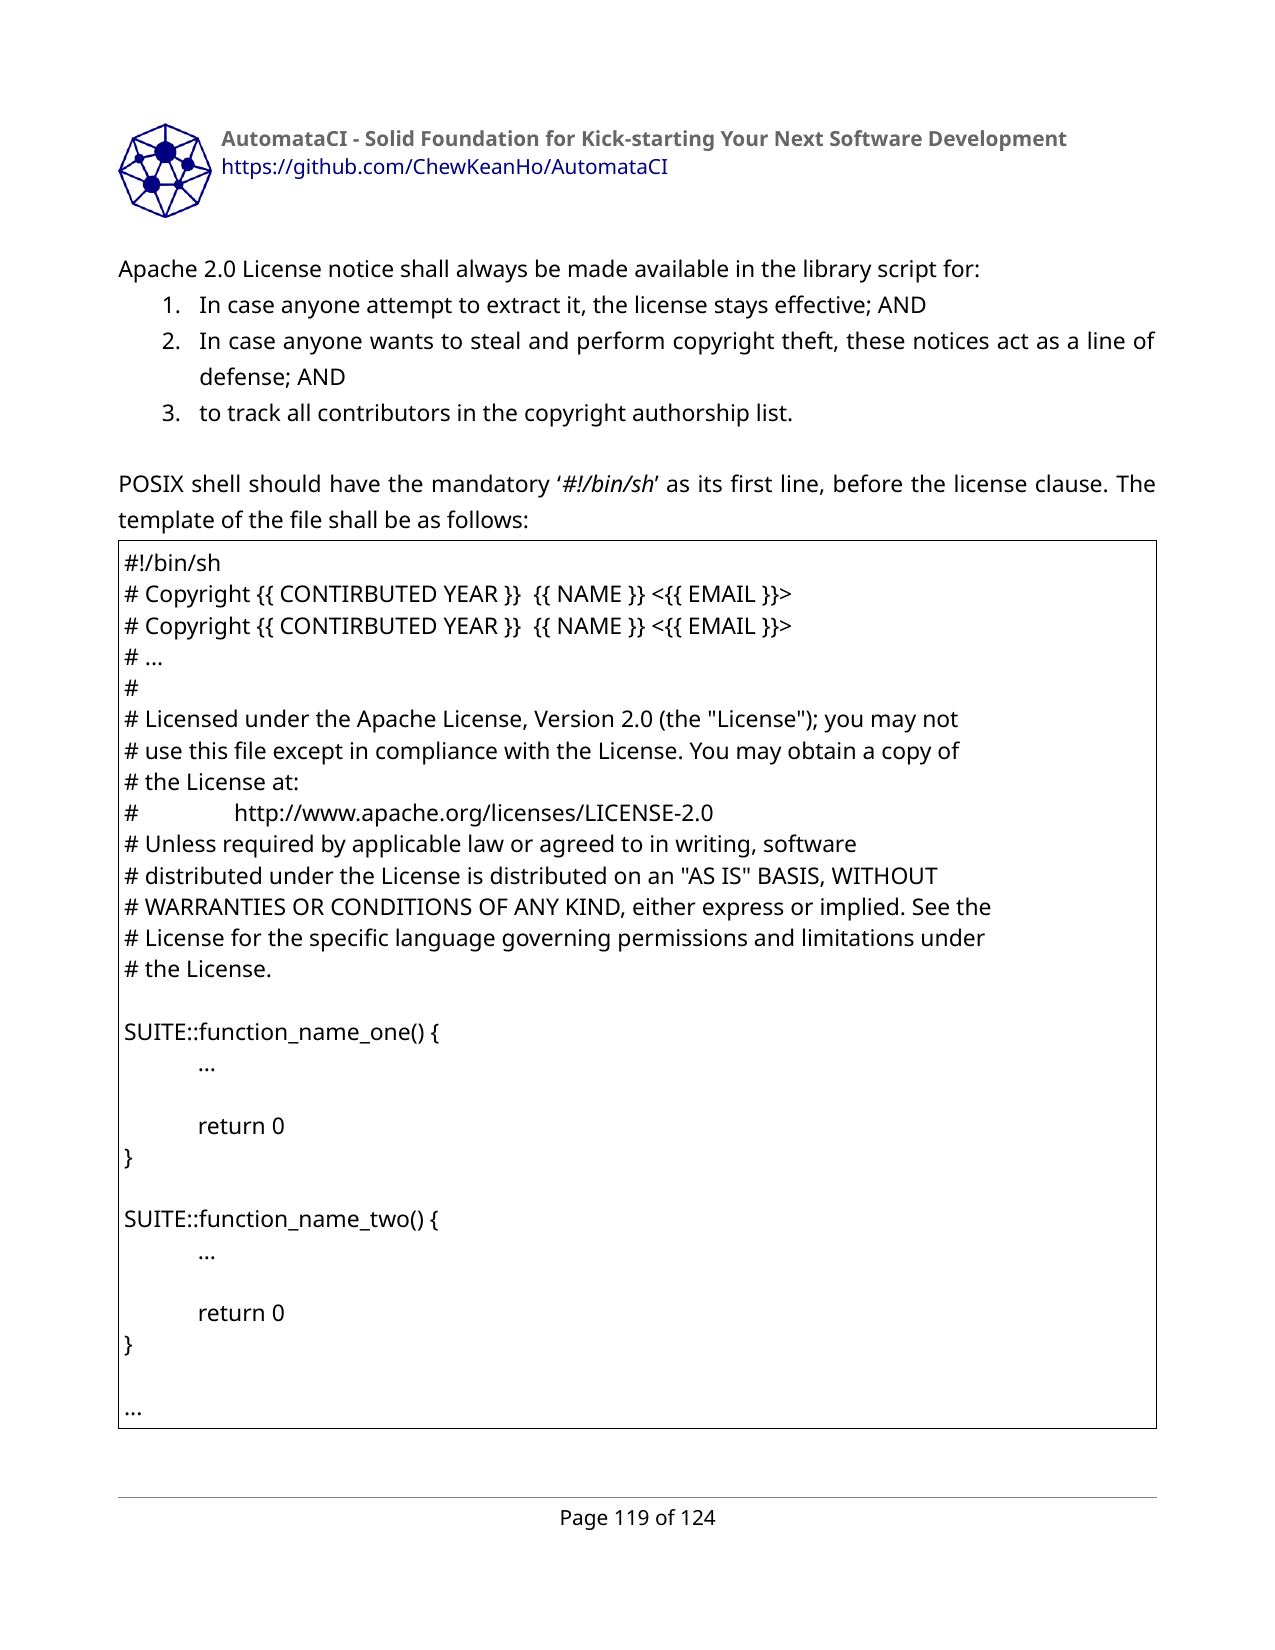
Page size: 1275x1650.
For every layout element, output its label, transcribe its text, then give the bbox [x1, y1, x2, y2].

list In case anyone attempt to extract it, the license stays effective; AND [162, 289, 1157, 320]
text Apache 2.0 License notice shall always be made available in the library script for: [118, 253, 1157, 284]
table_header #!/bin/sh # Copyright {{ CONTIRBUTED YEAR }} {{ NAME }} <{{ EMAIL }}> # Copyright {{ CONTIRBUTED YEAR }} {{ NAME }} <{{ EMAIL }}> # ... # # Licensed under the Apache License, Version 2.0 (the "License"); you may not # use this file except in compliance with the License. You may obtain a copy of # the License at: # http://www.apache.org/licenses/LICENSE-2.0 # Unless required by applicable law or agreed to in writing, software # distributed under the License is distributed on an "AS IS" BASIS, WITHOUT # WARRANTIES OR CONDITIONS OF ANY KIND, either express or implied. See the # License for the specific language governing permissions and limitations under # the License. SUITE::function_name_one() { … return 0 } SUITE::function_name_two() { … return 0 } ... [119, 541, 1156, 1428]
text POSIX shell should have the mandatory ‘#!/bin/sh’ as its first line, before the license clause. The template of the file shall be as follows: [118, 468, 1157, 536]
list to track all contributors in the copyright authorship list. [162, 397, 1157, 428]
picture [118, 123, 212, 218]
list In case anyone wants to steal and perform copyright theft, these notices act as a line of defense; AND [162, 325, 1157, 392]
